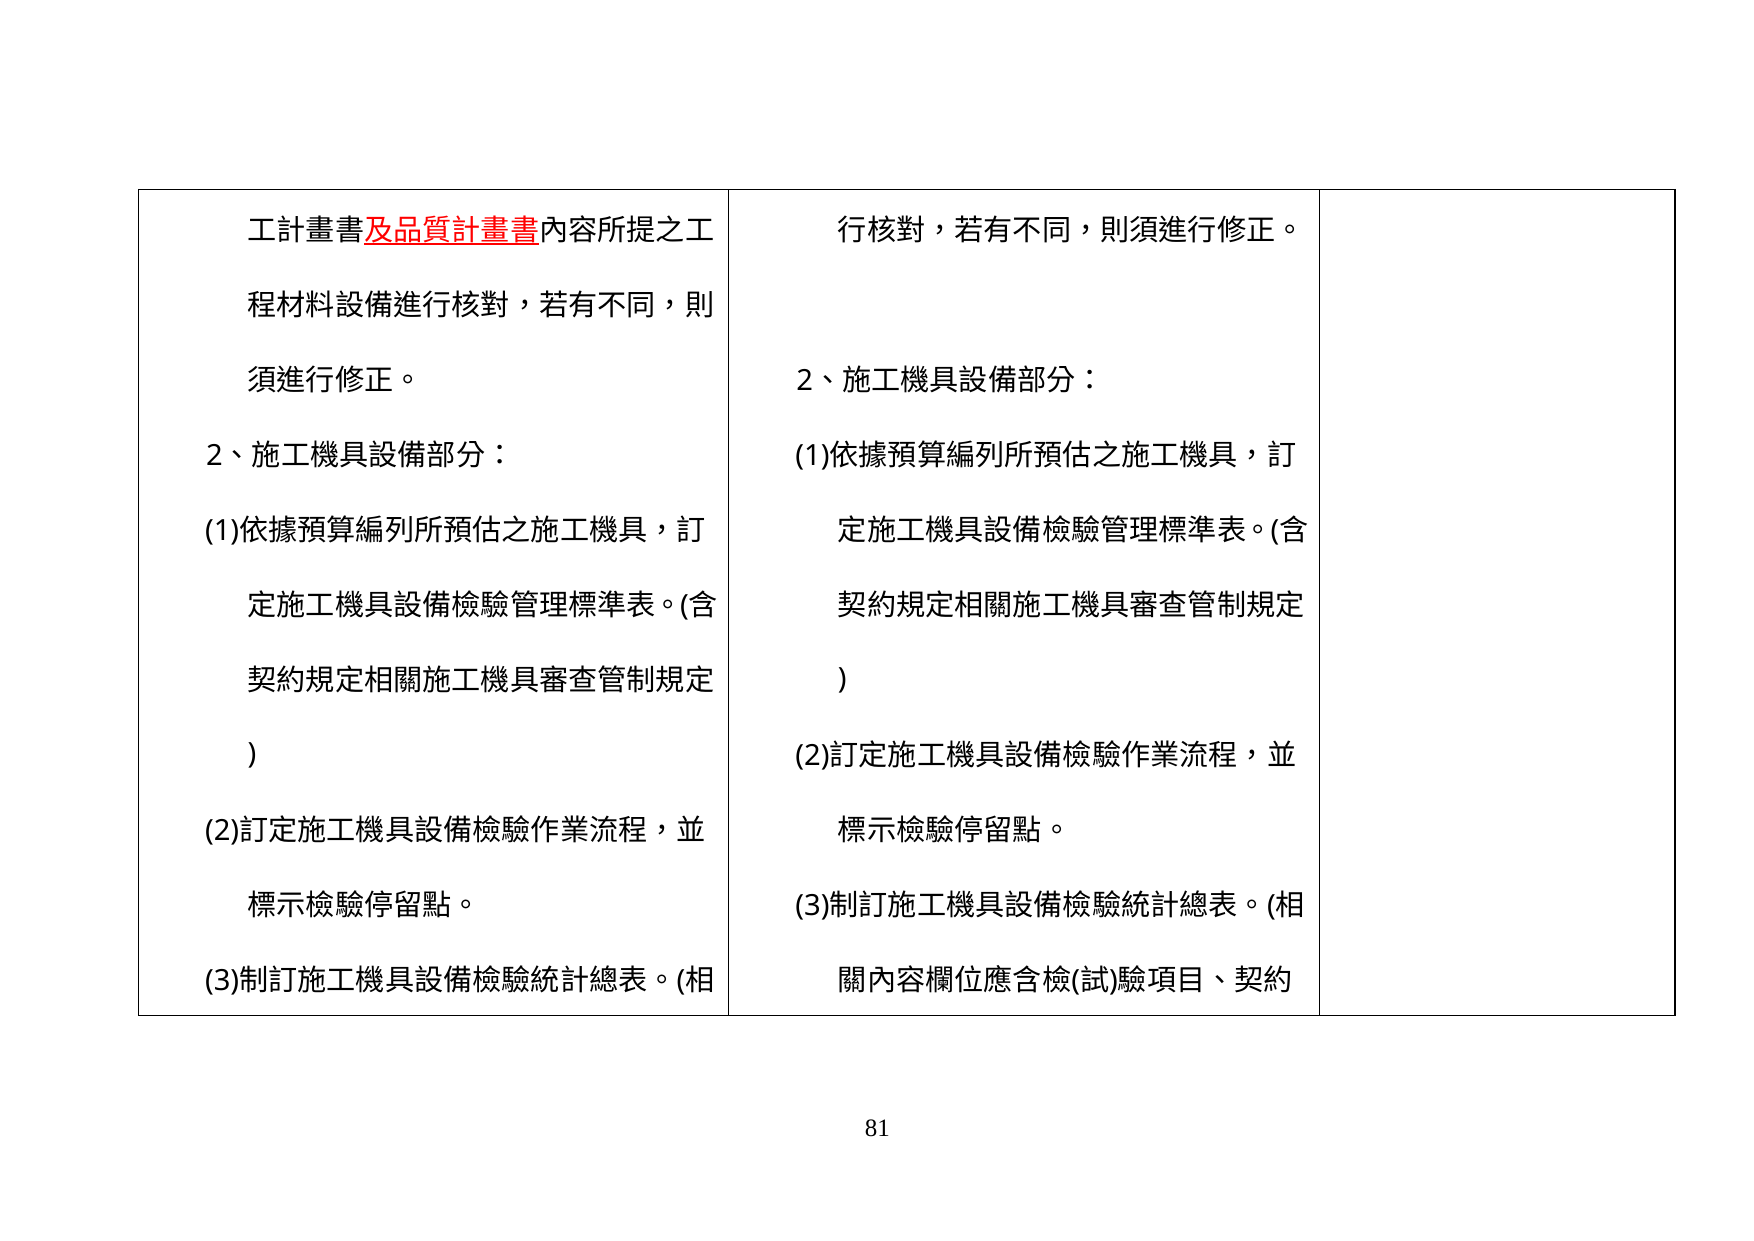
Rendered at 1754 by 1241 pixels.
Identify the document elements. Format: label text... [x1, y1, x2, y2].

table_cell 工計畫書及品質計畫書內容所提之工程材料設備進行核對，若有不同，則須進行修正。 2、施工機具設備部分： (1)依據預算編列所預估之施工機具，訂定施工機具設備檢驗管理標準表。(含契約規定相關施工機具審查管制規定) (2)訂定施工機具設備檢驗作業流程，並標示檢驗停留點。 (3)制訂施工機具設備檢驗統計總表。(相 [139, 190, 728, 1015]
table_cell [1320, 190, 1674, 1015]
table_cell 行核對，若有不同，則須進行修正。 2、施工機具設備部分： (1)依據預算編列所預估之施工機具，訂定施工機具設備檢驗管理標準表。(含契約規定相關施工機具審查管制規定) (2)訂定施工機具設備檢驗作業流程，並標示檢驗停留點。 (3)制訂施工機具設備檢驗統計總表。(相關內容欄位應含檢(試)驗項目、契約 [729, 190, 1319, 1015]
